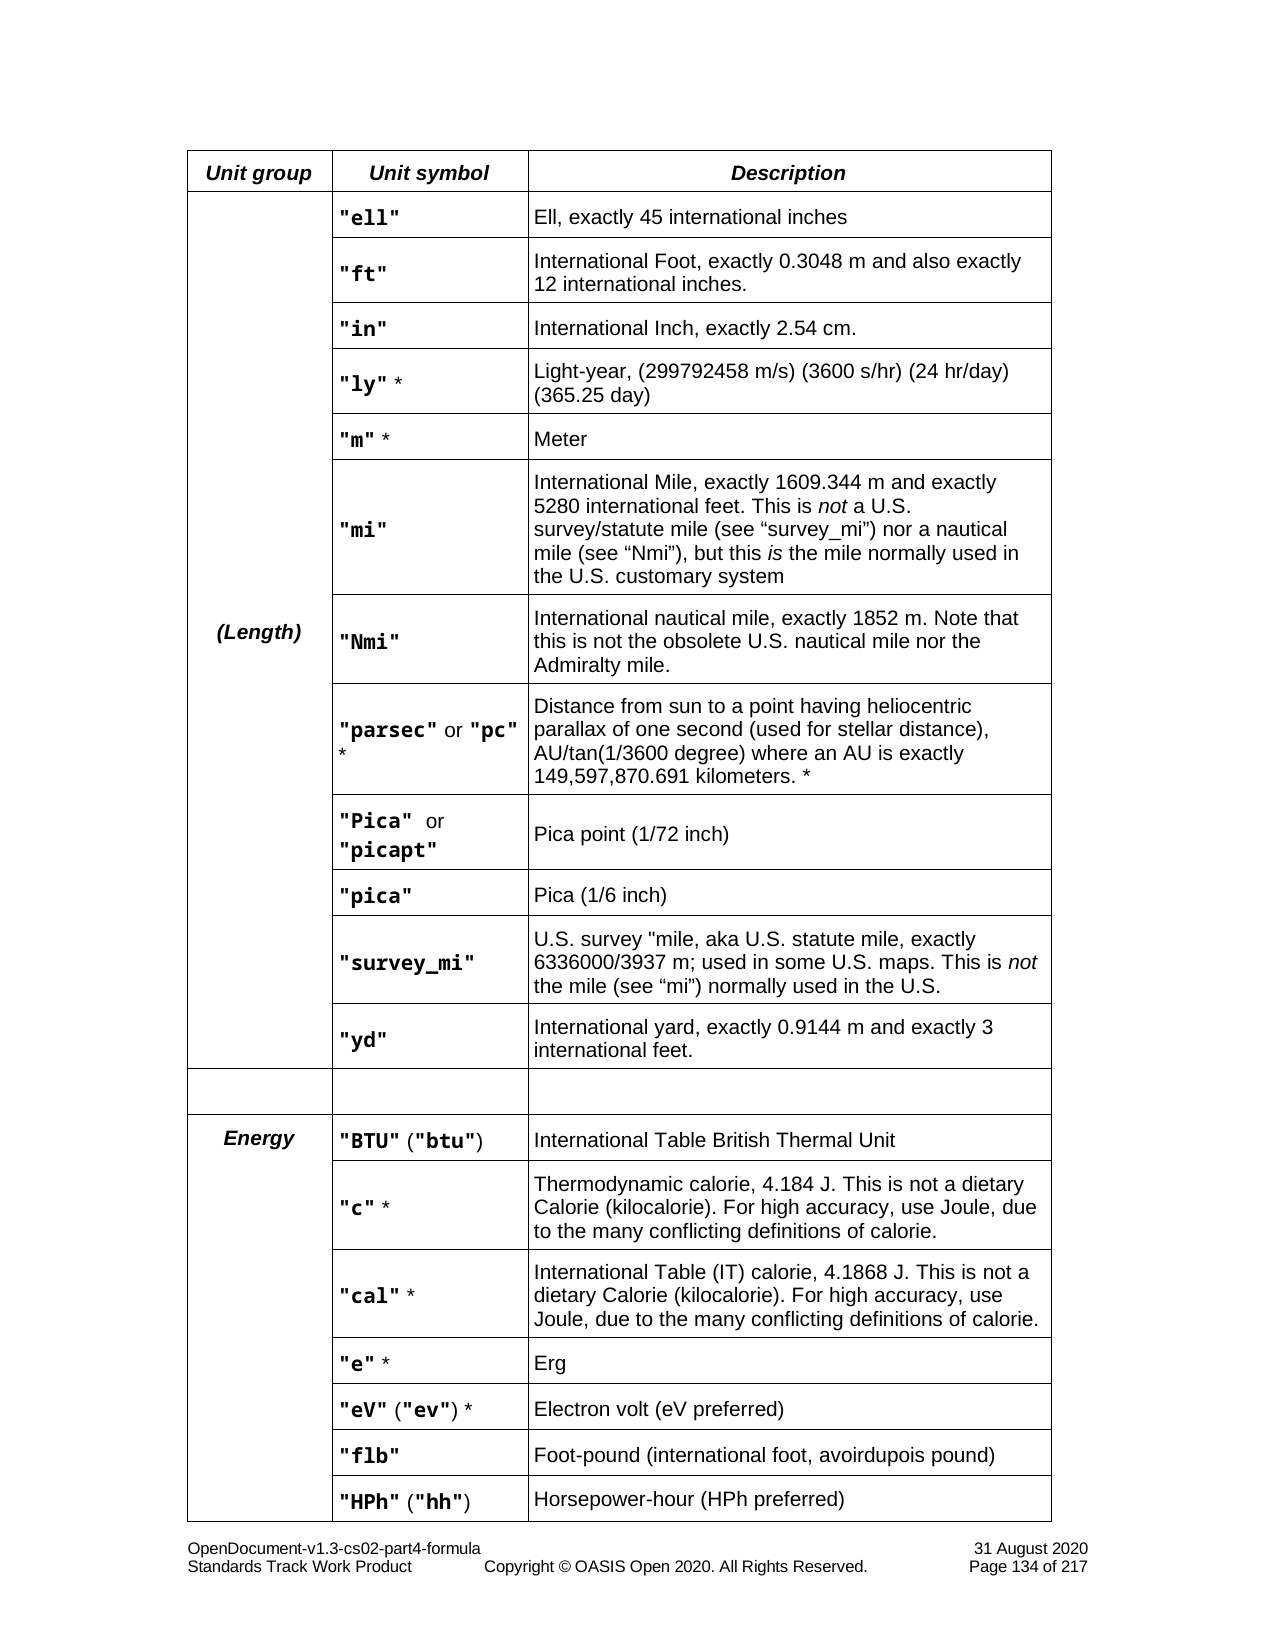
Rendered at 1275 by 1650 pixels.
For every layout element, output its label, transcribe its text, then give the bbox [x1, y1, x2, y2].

table_cell "survey_mi" [333, 916, 528, 1003]
table_cell International nautical mile, exactly 1852 m. Note that this is not the obsolete U.S. nautical mile nor the Admiralty mile. [529, 595, 1051, 682]
table_cell Ell, exactly 45 international inches [529, 192, 1051, 237]
table_cell "cal" * [333, 1250, 528, 1337]
table_cell Thermodynamic calorie, 4.184 J. This is not a dietary Calorie (kilocalorie). For high accuracy, use Joule, due to the many conflicting definitions of calorie. [529, 1161, 1051, 1248]
table_cell International Table (IT) calorie, 4.1868 J. This is not a dietary Calorie (kilocalorie). For high accuracy, use Joule, due to the many conflicting definitions of calorie. [529, 1250, 1051, 1337]
table_cell "flb" [333, 1430, 528, 1475]
table_cell (Length) [188, 192, 332, 1068]
table_cell "c" * [333, 1161, 528, 1248]
table_cell Light-year, (299792458 m/s) (3600 s/hr) (24 hr/day) (365.25 day) [529, 349, 1051, 413]
table_cell [333, 1069, 528, 1114]
table_cell "parsec" or "pc" * [333, 684, 528, 794]
table_cell Electron volt (eV preferred) [529, 1384, 1051, 1429]
table_header International Table British Thermal Unit [529, 1115, 1051, 1160]
table_cell "e" * [333, 1338, 528, 1383]
table_cell Distance from sun to a point having heliocentric parallax of one second (used for stellar distance), AU/tan(1/3600 degree) where an AU is exactly 149,597,870.691 kilometers. * [529, 684, 1051, 794]
table_cell "pica" [333, 870, 528, 915]
table_cell International yard, exactly 0.9144 m and exactly 3 international feet. [529, 1004, 1051, 1068]
table_cell "mi" [333, 460, 528, 594]
table_cell U.S. survey "mile, aka U.S. statute mile, exactly 6336000/3937 m; used in some U.S. maps. This is not the mile (see “mi”) normally used in the U.S. [529, 916, 1051, 1003]
table_cell Pica point (1/72 inch) [529, 795, 1051, 869]
table_header Unit symbol [333, 151, 528, 191]
table_cell "ft" [333, 238, 528, 302]
table_cell Foot-pound (international foot, avoirdupois pound) [529, 1430, 1051, 1475]
table_cell [188, 1069, 332, 1114]
table_cell Energy [188, 1115, 332, 1521]
table_cell "ell" [333, 192, 528, 237]
table_cell "m" * [333, 414, 528, 459]
table_cell "ly" * [333, 349, 528, 413]
table_cell "yd" [333, 1004, 528, 1068]
table_cell Pica (1/6 inch) [529, 870, 1051, 915]
table_cell [529, 1069, 1051, 1114]
table_cell Horsepower-hour (HPh preferred) [529, 1476, 1051, 1521]
table_cell International Mile, exactly 1609.344 m and exactly 5280 international feet. This is not a U.S. survey/statute mile (see “survey_mi”) nor a nautical mile (see “Nmi”), but this is the mile normally used in the U.S. customary system [529, 460, 1051, 594]
table_cell "Pica" or "picapt" [333, 795, 528, 869]
table_header Unit group [188, 151, 332, 191]
table_cell "eV" ("ev") * [333, 1384, 528, 1429]
table_cell International Inch, exactly 2.54 cm. [529, 303, 1051, 348]
table_cell International Foot, exactly 0.3048 m and also exactly 12 international inches. [529, 238, 1051, 302]
table_cell Meter [529, 414, 1051, 459]
table_cell "HPh" ("hh") [333, 1476, 528, 1521]
table_cell "in" [333, 303, 528, 348]
table_cell "Nmi" [333, 595, 528, 682]
table_header Description [529, 151, 1051, 191]
table_cell Erg [529, 1338, 1051, 1383]
table_header "BTU" ("btu") [333, 1115, 528, 1160]
